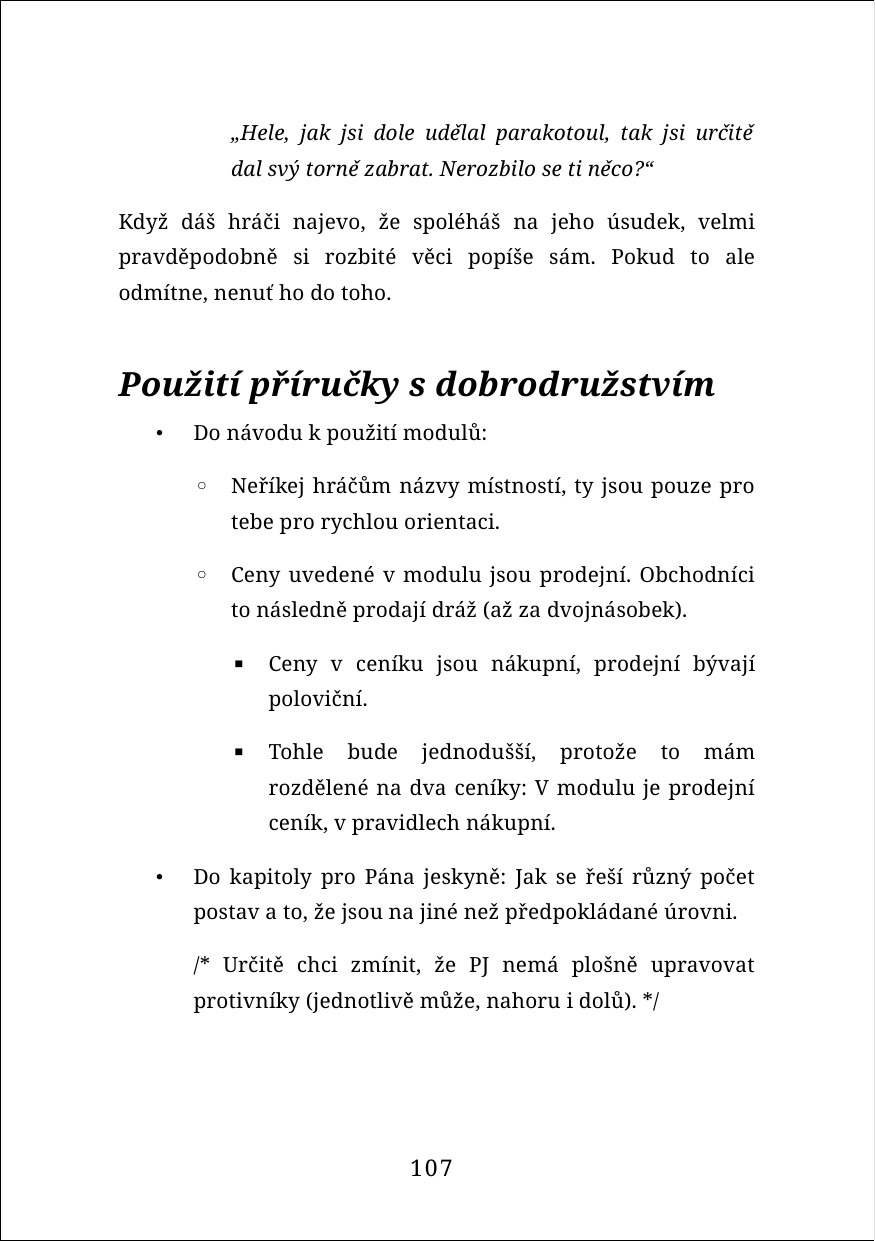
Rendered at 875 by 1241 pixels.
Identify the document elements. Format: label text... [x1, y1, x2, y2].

list Ceny v ceníku jsou nákupní, prodejní bývají poloviční. [231, 649, 756, 713]
list Do kapitoly pro Pána jeskyně: Jak se řeší různý počet postav a to, že jsou na jiné než předpokládané úrovni. [156, 862, 756, 926]
list Ceny uvedené v modulu jsou prodejní. Obchodníci to následně prodají dráž (až za dvojnásobek). [193, 560, 756, 624]
text Když dáš hráči najevo, že spoléháš na jeho úsudek, velmi pravděpodobně si rozbité věci popíše sám. Pokud to ale odmítne, nenuť ho do toho. [118, 207, 756, 306]
list /* Určitě chci zmínit, že PJ nemá plošně upravovat protivníky (jednotlivě může, nahoru i dolů). */ [156, 951, 756, 1014]
list Tohle bude jednodušší, protože to mám rozdělené na dva ceníky: V modulu je prodejní ceník, v pravidlech nákupní. [231, 737, 756, 837]
subtitle Použití příručky s dobrodružstvím [118, 361, 756, 406]
list Neříkej hráčům názvy místností, ty jsou pouze pro tebe pro rychlou orientaci. [193, 471, 756, 535]
list „Hele, jak jsi dole udělal parakotoul, tak jsi určitě dal svý torně zabrat. Nerozbilo se ti něco?“ [193, 118, 756, 182]
list Do návodu k použití modulů: [156, 418, 756, 446]
